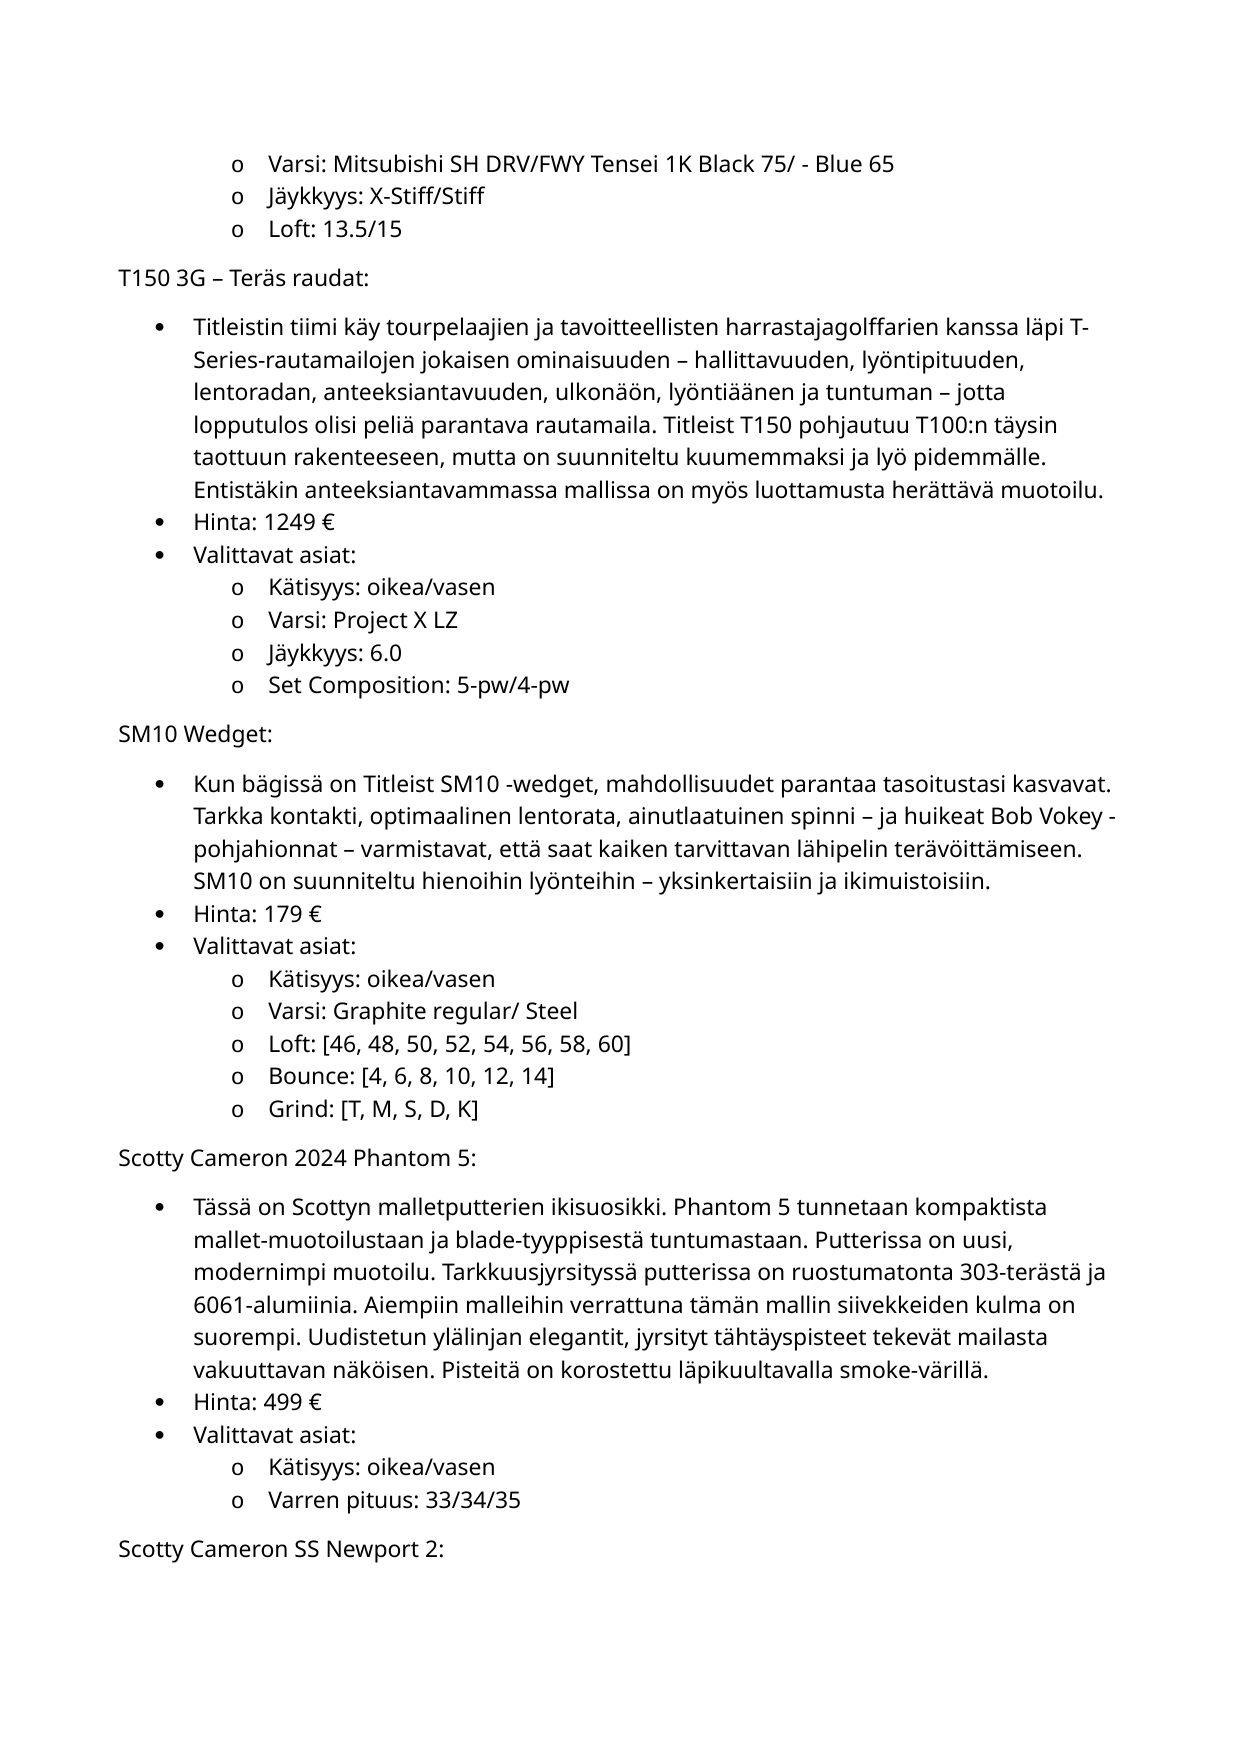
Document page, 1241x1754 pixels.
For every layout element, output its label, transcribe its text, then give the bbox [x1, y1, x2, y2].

list Kätisyys: oikea/vasen [231, 1451, 1122, 1483]
list Hinta: 499 € [156, 1386, 1122, 1418]
list Kätisyys: oikea/vasen [231, 962, 1122, 994]
list Varsi: Project X LZ [231, 604, 1122, 635]
list Valittavat asiat: [156, 1419, 1122, 1450]
list Hinta: 1249 € [156, 506, 1122, 537]
list Titleistin tiimi käy tourpelaajien ja tavoitteellisten harrastajagolffarien kanssa läpi T-Series-rautamailojen jokaisen ominaisuuden – hallittavuuden, lyöntipituuden, lentoradan, anteeksiantavuuden, ulkonäön, lyöntiäänen ja tuntuman – jotta lopputulos olisi peliä parantava rautamaila. Titleist T150 pohjautuu T100:n täysin taottuun rakenteeseen, mutta on suunniteltu kuumemmaksi ja lyö pidemmälle. Entistäkin anteeksiantavammassa mallissa on myös luottamusta herättävä muotoilu. [156, 311, 1122, 505]
list Jäykkyys: X-Stiff/Stiff [231, 180, 1122, 212]
text Scotty Cameron SS Newport 2: [118, 1533, 1122, 1564]
list Jäykkyys: 6.0 [231, 636, 1122, 668]
list Varren pituus: 33/34/35 [231, 1484, 1122, 1515]
list Varsi: Mitsubishi SH DRV/FWY Tensei 1K Black 75/ - Blue 65 [231, 148, 1122, 179]
list Kun bägissä on Titleist SM10 -wedget, mahdollisuudet parantaa tasoitustasi kasvavat. Tarkka kontakti, optimaalinen lentorata, ainutlaatuinen spinni – ja huikeat Bob Vokey -pohjahionnat – varmistavat, että saat kaiken tarvittavan lähipelin terävöittämiseen. SM10 on suunniteltu hienoihin lyönteihin – yksinkertaisiin ja ikimuistoisiin. [156, 767, 1122, 896]
list Bounce: [4, 6, 8, 10, 12, 14] [231, 1060, 1122, 1092]
text Scotty Cameron 2024 Phantom 5: [118, 1142, 1122, 1173]
list Tässä on Scottyn malletputterien ikisuosikki. Phantom 5 tunnetaan kompaktista mallet-muotoilustaan ja blade-tyyppisestä tuntumastaan. Putterissa on uusi, modernimpi muotoilu. Tarkkuusjyrsityssä putterissa on ruostumatonta 303-terästä ja 6061-alumiinia. Aiempiin malleihin verrattuna tämän mallin siivekkeiden kulma on suorempi. Uudistetun ylälinjan elegantit, jyrsityt tähtäyspisteet tekevät mailasta vakuuttavan näköisen. Pisteitä on korostettu läpikuultavalla smoke-värillä. [156, 1191, 1122, 1385]
list Loft: 13.5/15 [231, 213, 1122, 244]
list Valittavat asiat: [156, 930, 1122, 961]
list Loft: [46, 48, 50, 52, 54, 56, 58, 60] [231, 1028, 1122, 1059]
list Set Composition: 5-pw/4-pw [231, 669, 1122, 700]
list Grind: [T, M, S, D, K] [231, 1093, 1122, 1124]
text T150 3G – Teräs raudat: [118, 262, 1122, 293]
list Valittavat asiat: [156, 539, 1122, 570]
list Hinta: 179 € [156, 897, 1122, 929]
list Kätisyys: oikea/vasen [231, 571, 1122, 603]
list Varsi: Graphite regular/ Steel [231, 995, 1122, 1026]
text SM10 Wedget: [118, 718, 1122, 749]
